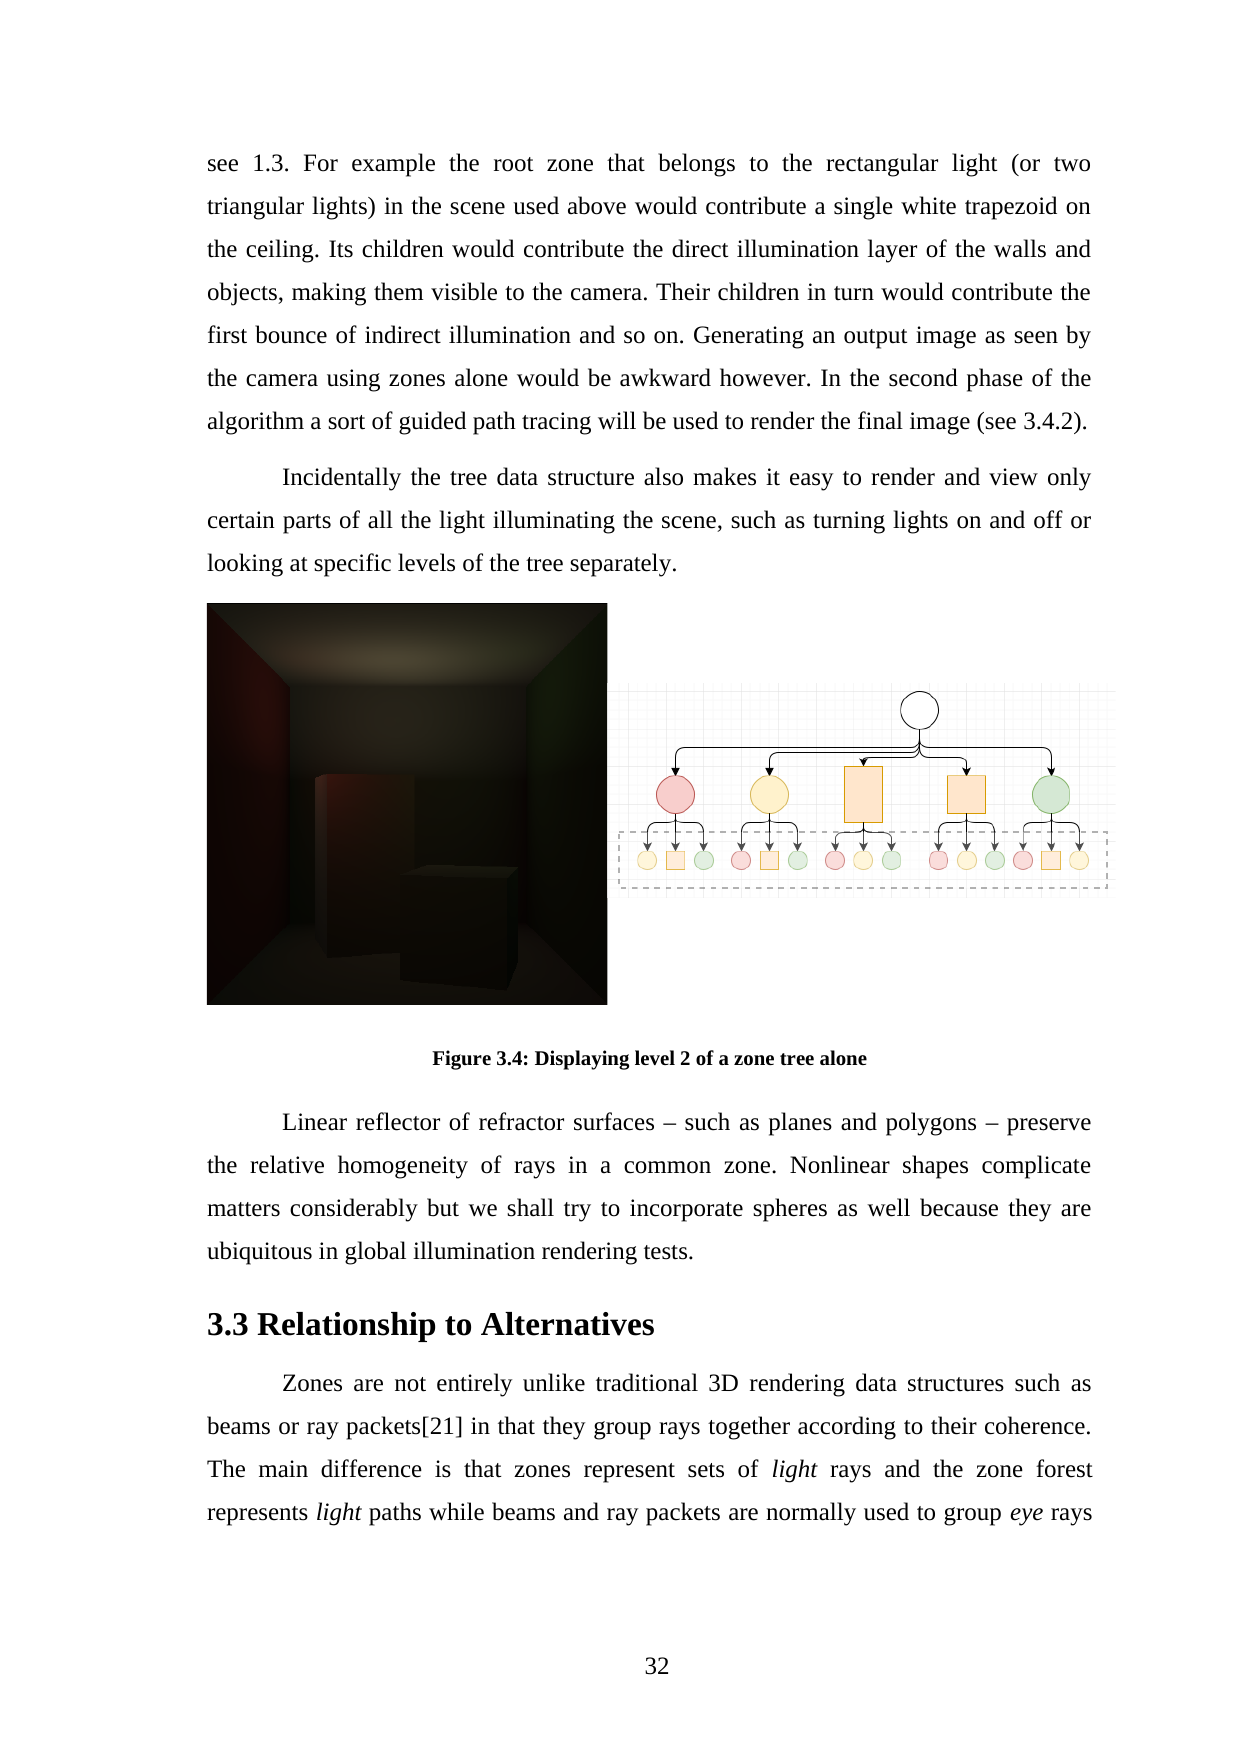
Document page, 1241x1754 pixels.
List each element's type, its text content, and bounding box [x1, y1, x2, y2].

text see 1.3. For example the root zone that belongs to the rectangular light (or two triangular lights) in the scene used above would contribute a single white trapezoid on the ceiling. Its children would contribute the direct illumination layer of the walls and objects, making them visible to the camera. Their children in turn would contribute the first bounce of indirect illumination and so on. Generating an output image as seen by the camera using zones alone would be awkward however. In the second phase of the algorithm a sort of guided path tracing will be used to render the final image (see 3.4.2). [207, 148, 1092, 435]
text Incidentally the tree data structure also makes it easy to render and view only certain parts of all the light illuminating the scene, such as turning lights on and off or looking at specific levels of the tree separately. [207, 462, 1092, 577]
text Figure 3.4: Displaying level 2 of a zone tree alone [207, 1046, 1092, 1070]
subtitle Relationship to Alternatives [207, 1304, 1092, 1343]
text Linear reflector of refractor surfaces – such as planes and polygons – preserve the relative homogeneity of rays in a common zone. Nonlinear shapes complicate matters considerably but we shall try to incorporate spheres as well because they are ubiquitous in global illumination rendering tests. [207, 1107, 1092, 1265]
picture [206, 603, 1116, 1005]
text Zones are not entirely unlike traditional 3D rendering data structures such as beams or ray packets[21] in that they group rays together according to their coherence. The main difference is that zones represent sets of light rays and the zone forest represents light paths while beams and ray packets are normally used to group eye rays [207, 1368, 1092, 1526]
